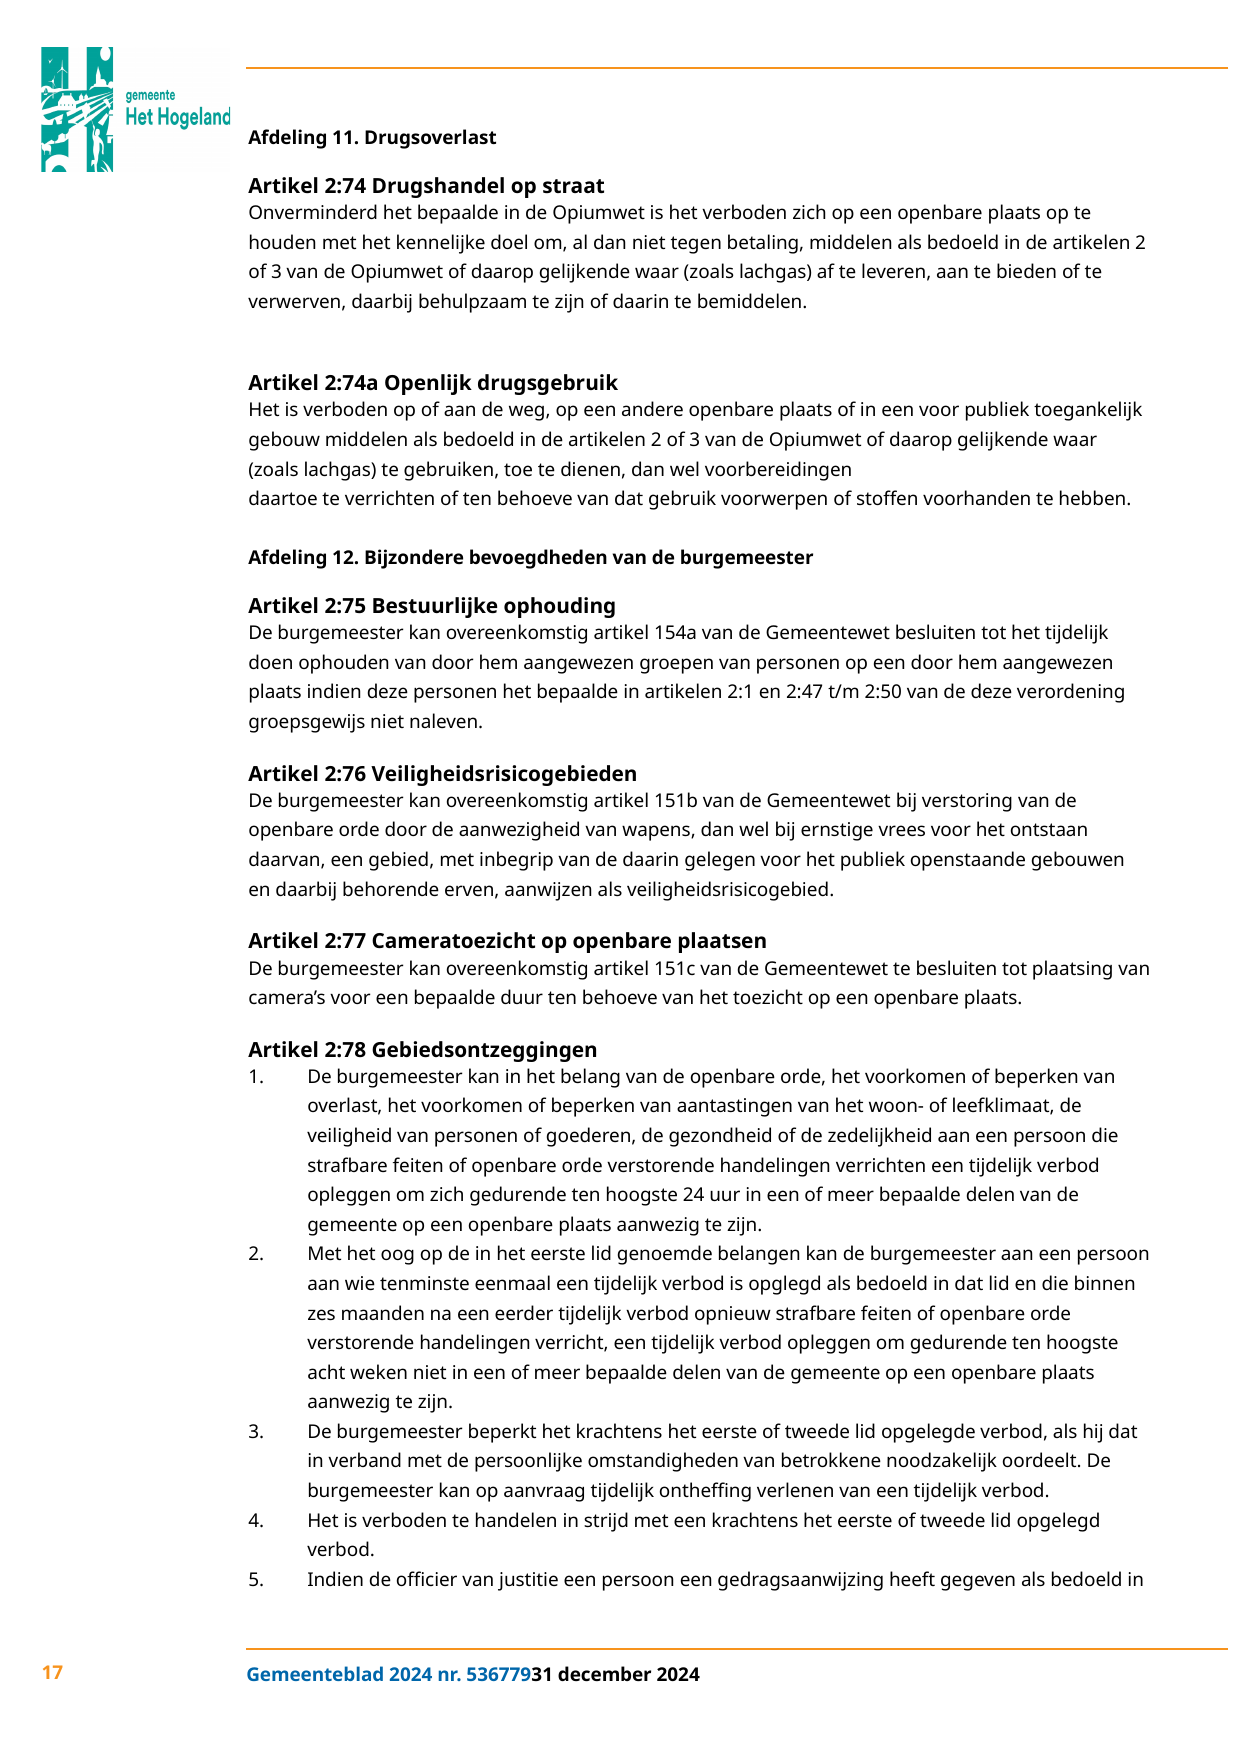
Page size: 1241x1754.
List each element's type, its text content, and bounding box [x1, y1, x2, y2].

list De burgemeester kan in het belang van de openbare orde, het voorkomen of beperken van overlast, het voorkomen of beperken van aantastingen van het woon- of leefklimaat, de veiligheid van personen of goederen, de gezondheid of de zedelijkheid aan een persoon die strafbare feiten of openbare orde verstorende handelingen verrichten een tijdelijk verbod opleggen om zich gedurende ten hoogste 24 uur in een of meer bepaalde delen van de gemeente op een openbare plaats aanwezig te zijn. [248, 1063, 1152, 1237]
text Artikel 2:76 Veiligheidsrisicogebieden [248, 759, 1152, 787]
list Indien de officier van justitie een persoon een gedragsaanwijzing heeft gegeven als bedoeld in [248, 1566, 1152, 1592]
list Met het oog op de in het eerste lid genoemde belangen kan de burgemeester aan een persoon aan wie tenminste eenmaal een tijdelijk verbod is opglegd als bedoeld in dat lid en die binnen zes maanden na een eerder tijdelijk verbod opnieuw strafbare feiten of openbare orde verstorende handelingen verricht, een tijdelijk verbod opleggen om gedurende ten hoogste acht weken niet in een of meer bepaalde delen van de gemeente op een openbare plaats aanwezig te zijn. [248, 1241, 1152, 1414]
text Artikel 2:74 Drugshandel op straat [248, 171, 1152, 199]
text Artikel 2:75 Bestuurlijke ophouding [248, 591, 1152, 619]
text Artikel 2:74a Openlijk drugsgebruik [248, 368, 1152, 397]
text Afdeling 12. Bijzondere bevoegdheden van de burgemeester [248, 544, 1152, 570]
text Afdeling 11. Drugsoverlast [248, 124, 1152, 150]
text daartoe te verrichten of ten behoeve van dat gebruik voorwerpen of stoffen voorhanden te hebben. [248, 485, 1152, 511]
text Het is verboden op of aan de weg, op een andere openbare plaats of in een voor publiek toegankelijk gebouw middelen als bedoeld in de artikelen 2 of 3 van de Opiumwet of daarop gelijkende waar (zoals lachgas) te gebruiken, toe te dienen, dan wel voorbereidingen [248, 397, 1152, 481]
text De burgemeester kan overeenkomstig artikel 154a van de Gemeentewet besluiten tot het tijdelijk doen ophouden van door hem aangewezen groepen van personen op een door hem aangewezen plaats indien deze personen het bepaalde in artikelen 2:1 en 2:47 t/m 2:50 van de deze verordening groepsgewijs niet naleven. [248, 619, 1152, 734]
text De burgemeester kan overeenkomstig artikel 151b van de Gemeentewet bij verstoring van de openbare orde door de aanwezigheid van wapens, dan wel bij ernstige vrees voor het ontstaan daarvan, een gebied, met inbegrip van de daarin gelegen voor het publiek openstaande gebouwen en daarbij behorende erven, aanwijzen als veiligheidsrisicogebied. [248, 787, 1152, 902]
text Onverminderd het bepaalde in de Opiumwet is het verboden zich op een openbare plaats op te houden met het kennelijke doel om, al dan niet tegen betaling, middelen als bedoeld in de artikelen 2 of 3 van de Opiumwet of daarop gelijkende waar (zoals lachgas) af te leveren, aan te bieden of te verwerven, daarbij behulpzaam te zijn of daarin te bemiddelen. [248, 199, 1152, 314]
picture [41, 47, 231, 172]
text Artikel 2:77 Cameratoezicht op openbare plaatsen [248, 926, 1152, 955]
text Artikel 2:78 Gebiedsontzeggingen [248, 1035, 1152, 1063]
list Het is verboden te handelen in strijd met een krachtens het eerste of tweede lid opgelegd verbod. [248, 1507, 1152, 1562]
text De burgemeester kan overeenkomstig artikel 151c van de Gemeentewet te besluiten tot plaatsing van camera’s voor een bepaalde duur ten behoeve van het toezicht op een openbare plaats. [248, 955, 1152, 1010]
list De burgemeester beperkt het krachtens het eerste of tweede lid opgelegde verbod, als hij dat in verband met de persoonlijke omstandigheden van betrokkene noodzakelijk oordeelt. De burgemeester kan op aanvraag tijdelijk ontheffing verlenen van een tijdelijk verbod. [248, 1418, 1152, 1503]
